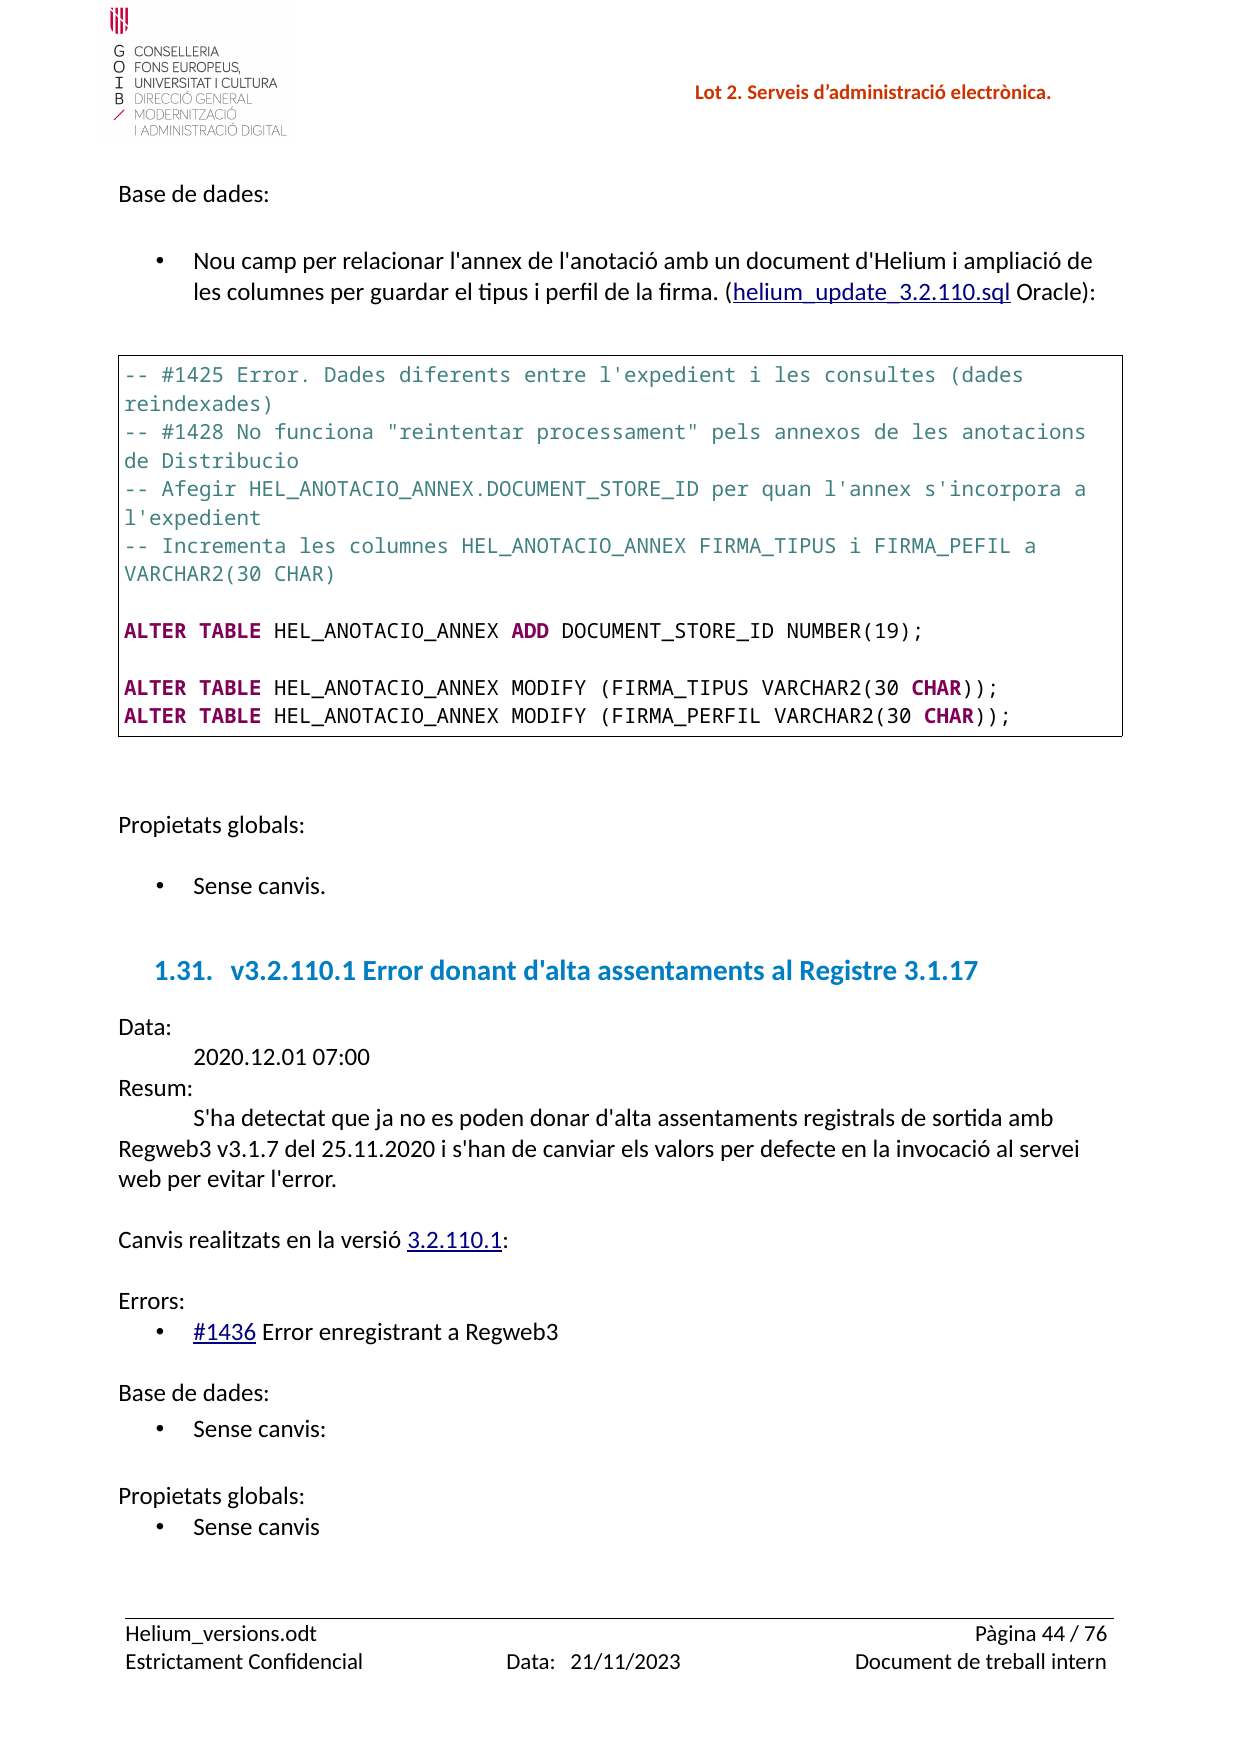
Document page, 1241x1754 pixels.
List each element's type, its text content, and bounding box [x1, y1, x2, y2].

text Propietats globals: [118, 809, 1122, 839]
list Nou camp per relacionar l'annex de l'anotació amb un document d'Helium i ampliació de les columnes per guardar el tipus i perfil de la firma. (helium_update_3.2.110.sql Oracle): [156, 245, 1122, 306]
text Canvis realitzats en la versió 3.2.110.1: [118, 1224, 1122, 1255]
text 2020.12.01 07:00 [118, 1041, 1122, 1072]
text Base de dades: [118, 178, 1122, 209]
list Sense canvis. [156, 870, 1122, 900]
list Sense canvis [156, 1511, 1122, 1542]
text S'ha detectat que ja no es poden donar d'alta assentaments registrals de sortida amb Regweb3 v3.1.7 del 25.11.2020 i s'han de canviar els valors per defecte en la invocació al servei web per evitar l'error. [118, 1102, 1122, 1194]
subtitle v3.2.110.1 Error donant d'alta assentaments al Registre 3.1.17 [153, 952, 1122, 987]
list #1436 Error enregistrant a Regweb3 [156, 1316, 1122, 1347]
text Data: [118, 1011, 1122, 1041]
text Base de dades: [118, 1377, 1122, 1408]
text Resum: [118, 1072, 1122, 1102]
text Errors: [118, 1286, 1122, 1316]
table_header -- #1425 Error. Dades diferents entre l'expedient i les consultes (dades reindexades) -- #1428 No funciona "reintentar processament" pels annexos de les anotacions de Distribucio -- Afegir HEL_ANOTACIO_ANNEX.DOCUMENT_STORE_ID per quan l'annex s'incorpora a l'expedient -- Incrementa les columnes HEL_ANOTACIO_ANNEX FIRMA_TIPUS i FIRMA_PEFIL a VARCHAR2(30 CHAR) ALTER TABLE HEL_ANOTACIO_ANNEX ADD DOCUMENT_STORE_ID NUMBER(19); ALTER TABLE HEL_ANOTACIO_ANNEX MODIFY (FIRMA_TIPUS VARCHAR2(30 CHAR)); ALTER TABLE HEL_ANOTACIO_ANNEX MODIFY (FIRMA_PERFIL VARCHAR2(30 CHAR)); [119, 356, 1122, 736]
text Propietats globals: [118, 1481, 1122, 1511]
picture [100, 0, 297, 144]
list Sense canvis: [156, 1413, 1122, 1444]
